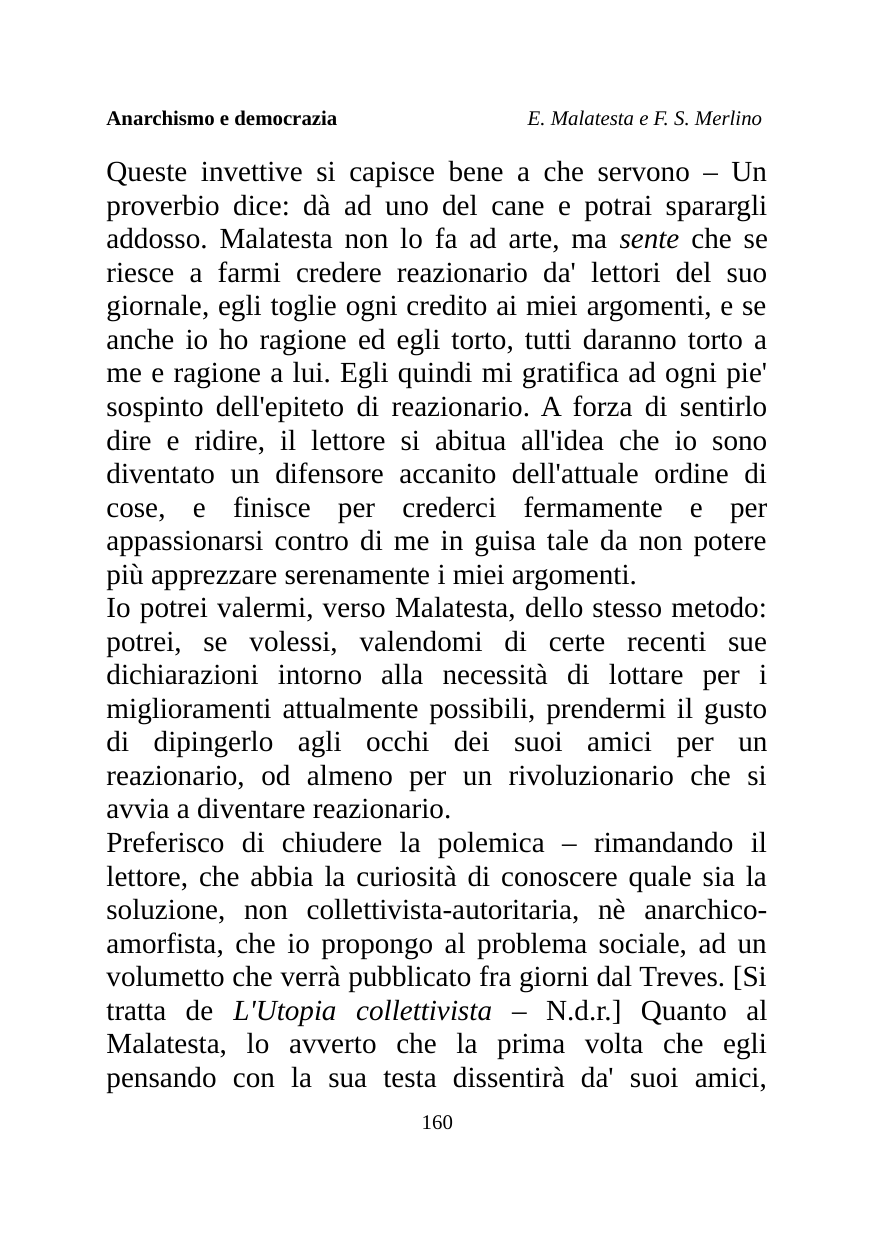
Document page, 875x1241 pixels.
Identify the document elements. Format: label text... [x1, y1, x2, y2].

text Queste invettive si capisce bene a che servono – Un proverbio dice: dà ad uno del cane e potrai sparargli addosso. Malatesta non lo fa ad arte, ma sente che se riesce a farmi credere reazionario da' lettori del suo giornale, egli toglie ogni credito ai miei argomenti, e se anche io ho ragione ed egli torto, tutti daranno torto a me e ragione a lui. Egli quindi mi gratifica ad ogni pie' sospinto dell'epiteto di reazionario. A forza di sentirlo dire e ridire, il lettore si abitua all'idea che io sono diventato un difensore accanito dell'attuale ordine di cose, e finisce per crederci fermamente e per appassionarsi contro di me in guisa tale da non potere più apprezzare serenamente i miei argomenti. [106, 154, 768, 590]
text Io potrei valermi, verso Malatesta, dello stesso metodo: potrei, se volessi, valendomi di certe recenti sue dichiarazioni intorno alla necessità di lottare per i miglioramenti attualmente possibili, prendermi il gusto di dipingerlo agli occhi dei suoi amici per un reazionario, od almeno per un rivoluzionario che si avvia a diventare reazionario. [106, 590, 768, 825]
text Preferisco di chiudere la polemica – rimandando il lettore, che abbia la curiosità di conoscere quale sia la soluzione, non collettivista-autoritaria, nè anarchico-amorfista, che io propongo al problema sociale, ad un volumetto che verrà pubblicato fra giorni dal Treves. [Si tratta de L'Utopia collettivista – N.d.r.] Quanto al Malatesta, lo avverto che la prima volta che egli pensando con la sua testa dissentirà da' suoi amici, [106, 825, 768, 1093]
